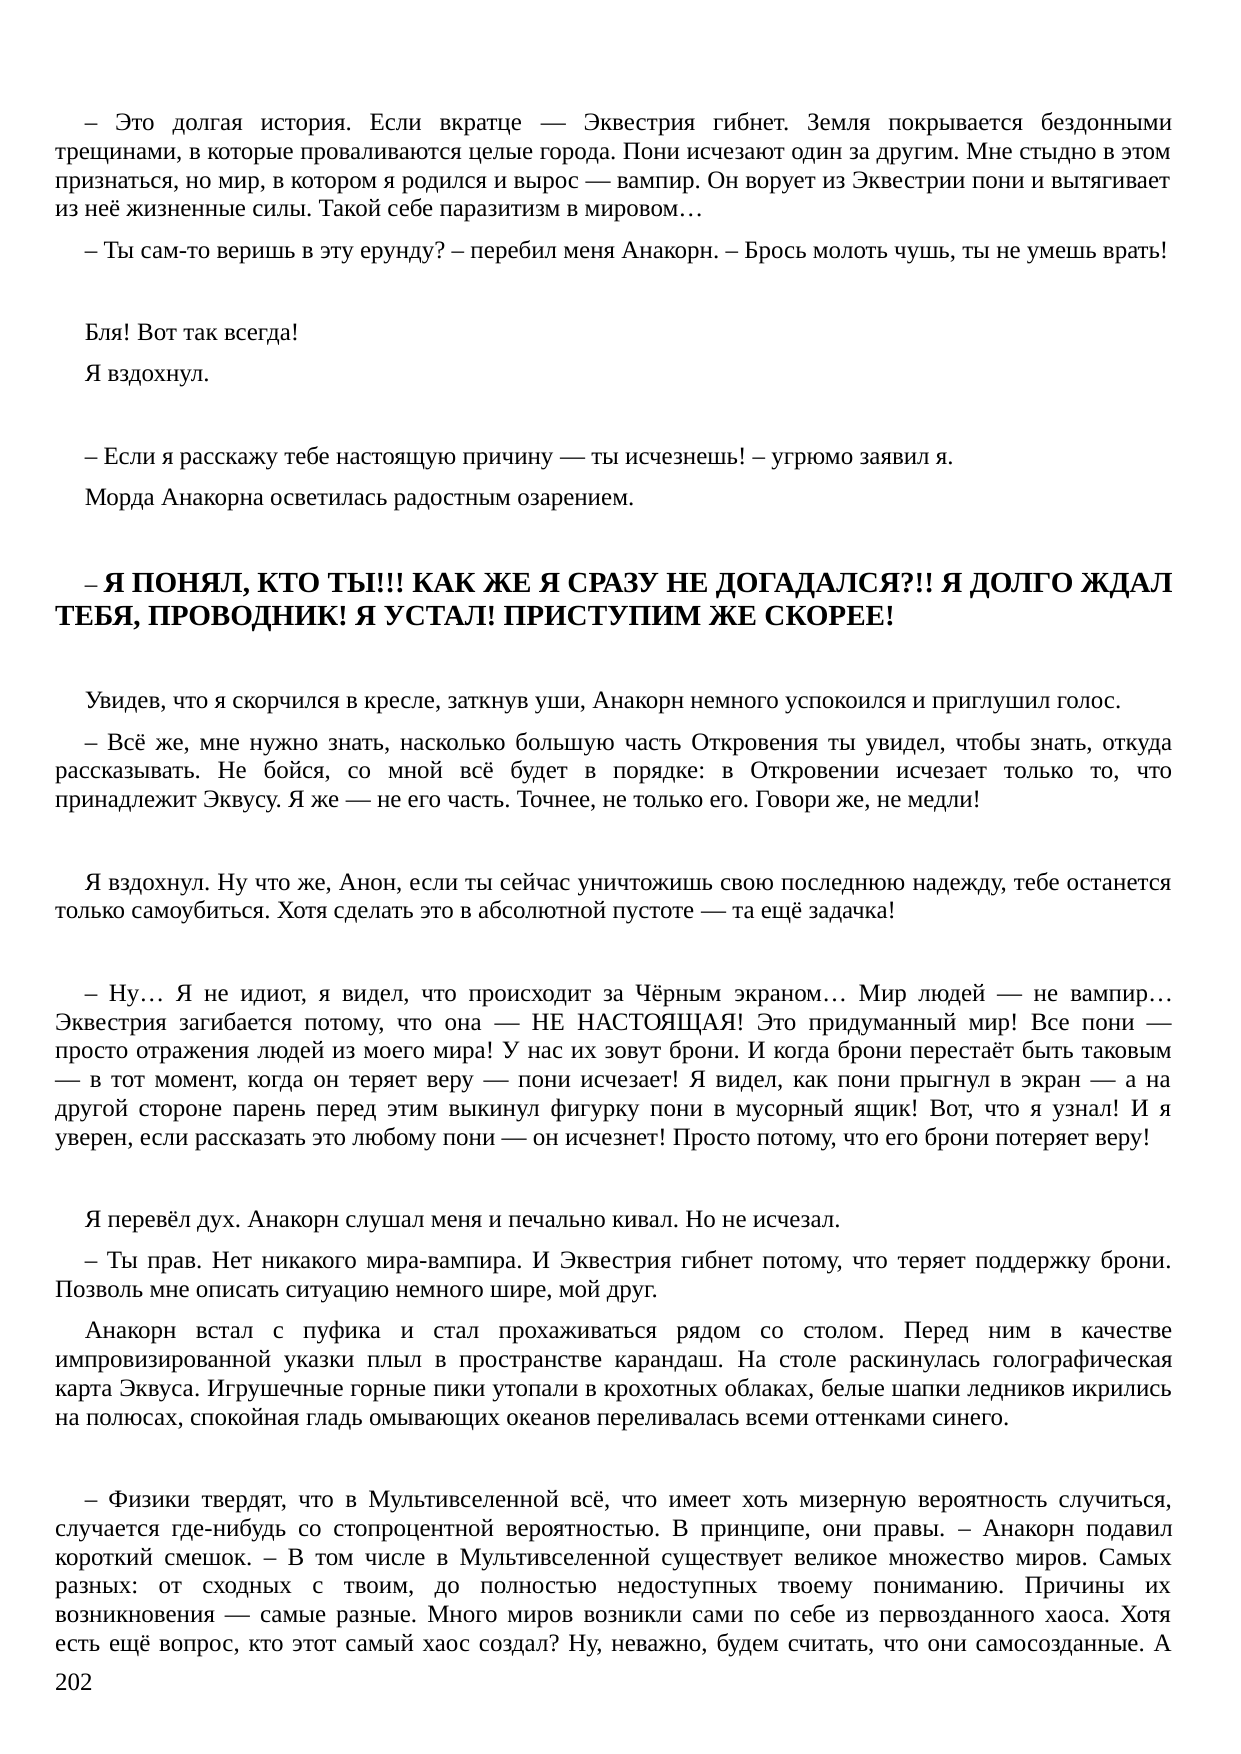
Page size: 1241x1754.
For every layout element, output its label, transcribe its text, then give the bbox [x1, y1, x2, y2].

text Морда Анакорна осветилась радостным озарением. [55, 482, 1173, 511]
text – Ты прав. Нет никакого мира-вампира. И Эквестрия гибнет потому, что теряет поддержку брони. Позволь мне описать ситуацию немного шире, мой друг. [55, 1246, 1173, 1303]
text Я вздохнул. [55, 358, 1173, 387]
text – Ну… Я не идиот, я видел, что происходит за Чёрным экраном… Мир людей — не вампир… Эквестрия загибается потому, что она — НЕ НАСТОЯЩАЯ! Это придуманный мир! Все пони — просто отражения людей из моего мира! У нас их зовут брони. И когда брони перестаёт быть таковым — в тот момент, когда он теряет веру — пони исчезает! Я видел, как пони прыгнул в экран — а на другой стороне парень перед этим выкинул фигурку пони в мусорный ящик! Вот, что я узнал! И я уверен, если рассказать это любому пони — он исчезнет! Просто потому, что его брони потеряет веру! [55, 978, 1173, 1151]
text – Я ПОНЯЛ, КТО ТЫ!!! КАК ЖЕ Я СРАЗУ НЕ ДОГАДАЛСЯ?!! Я ДОЛГО ЖДАЛ ТЕБЯ, ПРОВОДНИК! Я УСТАЛ! ПРИСТУПИМ ЖЕ СКОРЕЕ! [55, 565, 1173, 632]
text – Ты сам-то веришь в эту ерунду? – перебил меня Анакорн. – Брось молоть чушь, ты не умешь врать! [55, 235, 1173, 263]
text Я перевёл дух. Анакорн слушал меня и печально кивал. Но не исчезал. [55, 1204, 1173, 1233]
text – Если я расскажу тебе настоящую причину — ты исчезнешь! – угрюмо заявил я. [55, 441, 1173, 470]
text Увидев, что я скорчился в кресле, заткнув уши, Анакорн немного успокоился и приглушил голос. [55, 686, 1173, 714]
text – Это долгая история. Если вкратце — Эквестрия гибнет. Земля покрывается бездонными трещинами, в которые проваливаются целые города. Пони исчезают один за другим. Мне стыдно в этом признаться, но мир, в котором я родился и вырос — вампир. Он ворует из Эквестрии пони и вытягивает из неё жизненные силы. Такой себе паразитизм в мировом… [55, 107, 1173, 222]
text – Всё же, мне нужно знать, насколько большую часть Откровения ты увидел, чтобы знать, откуда рассказывать. Не бойся, со мной всё будет в порядке: в Откровении исчезает только то, что принадлежит Эквусу. Я же — не его часть. Точнее, не только его. Говори же, не медли! [55, 727, 1173, 813]
text – Физики твердят, что в Мультивселенной всё, что имеет хоть мизерную вероятность случиться, случается где-нибудь со стопроцентной вероятностью. В принципе, они правы. – Анакорн подавил короткий смешок. – В том числе в Мультивселенной существует великое множество миров. Самых разных: от сходных с твоим, до полностью недоступных твоему пониманию. Причины их возникновения — самые разные. Много миров возникли сами по себе из первозданного хаоса. Хотя есть ещё вопрос, кто этот самый хаос создал? Ну, неважно, будем считать, что они самосозданные. А [55, 1484, 1173, 1657]
text Бля! Вот так всегда! [55, 317, 1173, 346]
text Анакорн встал с пуфика и стал прохаживаться рядом со столом. Перед ним в качестве импровизированной указки плыл в пространстве карандаш. На столе раскинулась голографическая карта Эквуса. Игрушечные горные пики утопали в крохотных облаках, белые шапки ледников икрились на полюсах, спокойная гладь омывающих океанов переливалась всеми оттенками синего. [55, 1316, 1173, 1431]
text Я вздохнул. Ну что же, Анон, если ты сейчас уничтожишь свою последнюю надежду, тебе останется только самоубиться. Хотя сделать это в абсолютной пустоте — та ещё задачка! [55, 867, 1173, 924]
